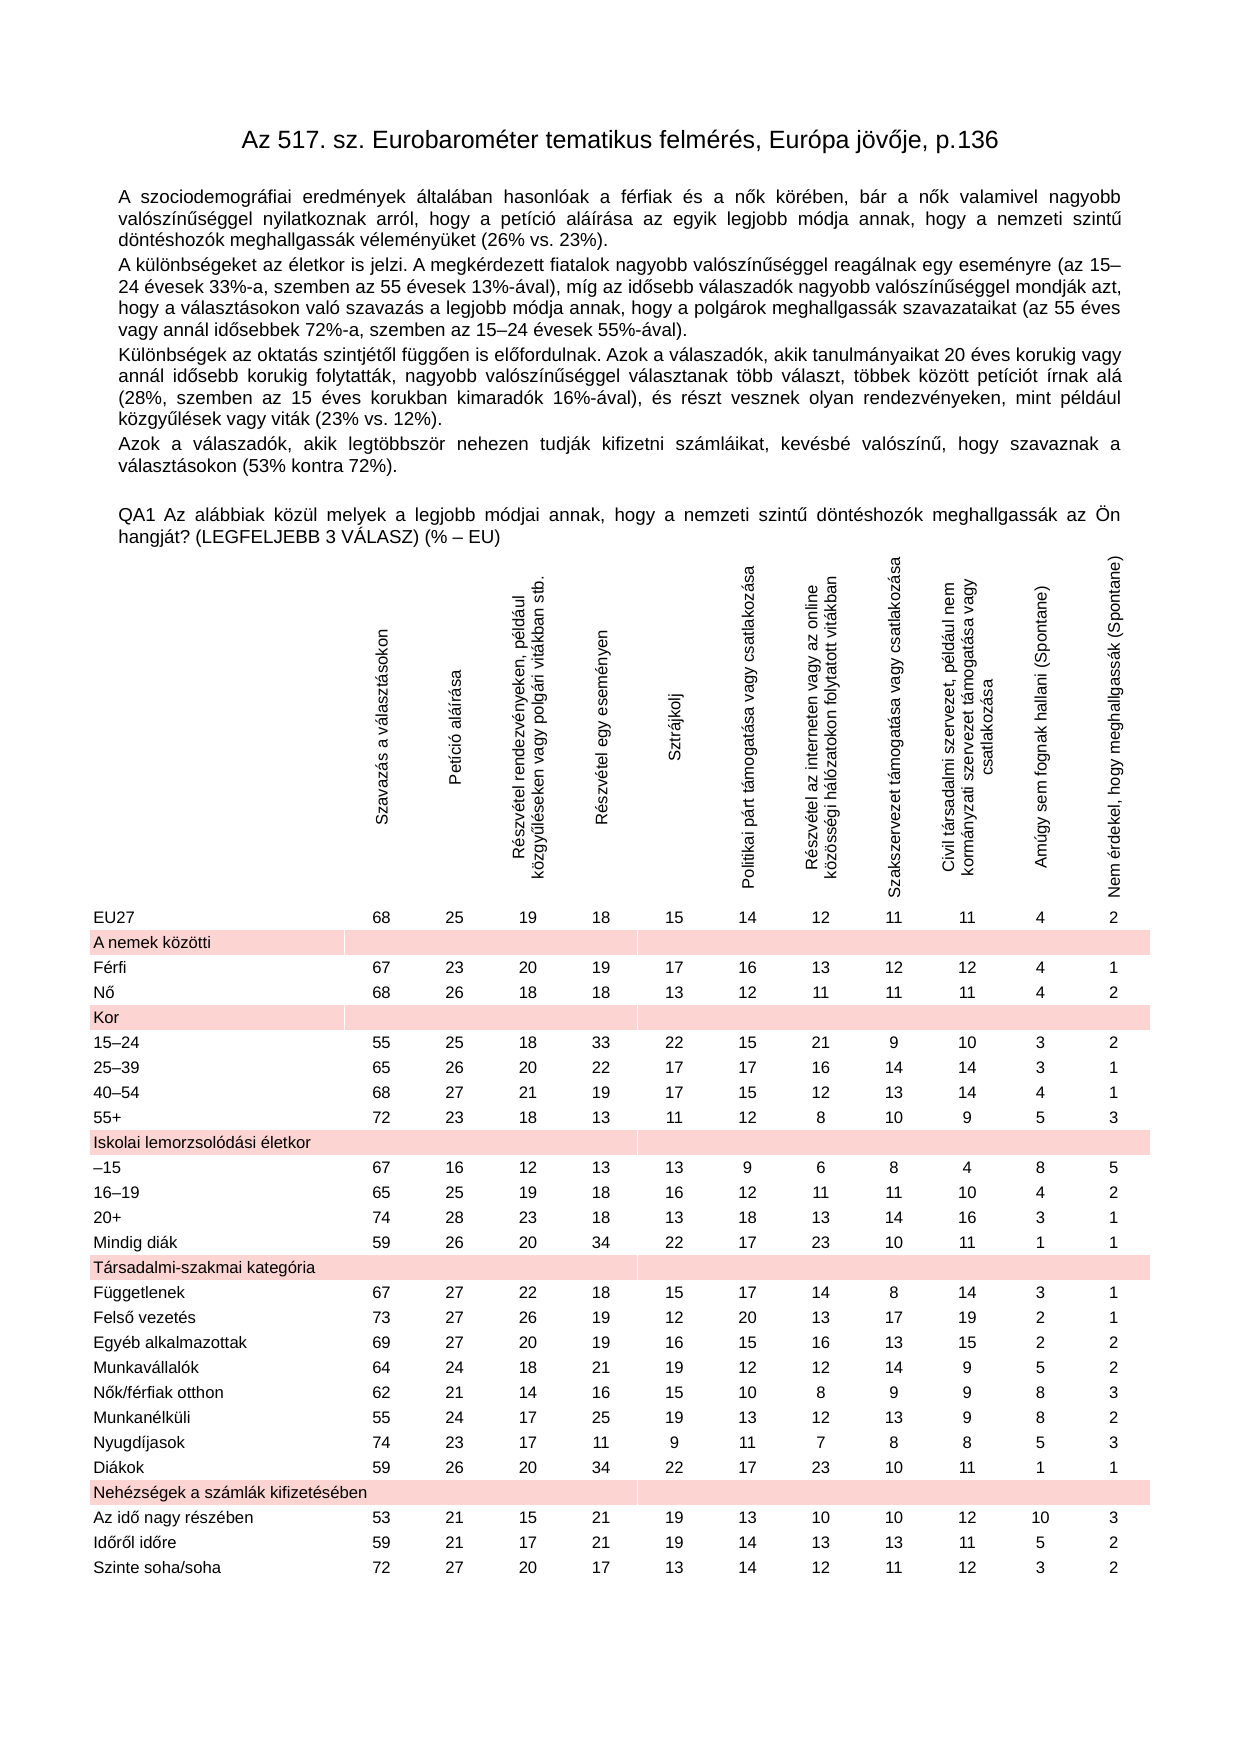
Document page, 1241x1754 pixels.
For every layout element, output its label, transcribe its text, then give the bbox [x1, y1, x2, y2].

table_cell 21 [564, 1530, 637, 1555]
table_cell [638, 1480, 711, 1505]
table_cell 22 [638, 1030, 711, 1055]
table_cell 17 [711, 1280, 784, 1305]
table_cell 17 [711, 1230, 784, 1255]
table_cell 13 [564, 1105, 637, 1130]
table_cell 9 [857, 1380, 930, 1405]
table_cell 15–24 [90, 1030, 344, 1055]
table_cell 13 [784, 1305, 857, 1330]
table_cell 2 [1077, 980, 1150, 1005]
table_cell 14 [784, 1280, 857, 1305]
table_cell [345, 1005, 418, 1030]
table_cell 14 [930, 1055, 1004, 1080]
table_cell 11 [930, 1230, 1004, 1255]
table_cell 2 [1077, 1355, 1150, 1380]
table_cell 13 [638, 1555, 711, 1580]
table_cell 8 [1004, 1155, 1077, 1180]
table_cell 59 [345, 1230, 418, 1255]
table_cell 25 [564, 1405, 637, 1430]
table_cell 20 [711, 1305, 784, 1330]
table_cell [564, 1005, 637, 1030]
text QA1 Az alábbiak közül melyek a legjobb módjai annak, hogy a nemzeti szintű döntéshozók meghallgassák az Ön hangját? (LEGFELJEBB 3 VÁLASZ) (% – EU) [118, 504, 1122, 547]
table_cell 9 [930, 1105, 1004, 1130]
table_cell 74 [345, 1430, 418, 1455]
table_cell 21 [564, 1355, 637, 1380]
table_cell 20 [491, 1055, 564, 1080]
table_cell 2 [1077, 1180, 1150, 1205]
table_cell 17 [564, 1555, 637, 1580]
table_cell [784, 1005, 857, 1030]
table_cell Nyugdíjasok [90, 1430, 344, 1455]
table_cell Mindig diák [90, 1230, 344, 1255]
table_cell 23 [491, 1205, 564, 1230]
table_cell [1004, 1130, 1077, 1155]
table_header Amúgy sem fognak hallani (Spontane) [1004, 550, 1077, 905]
table_cell 3 [1004, 1280, 1077, 1305]
table_cell 23 [418, 955, 491, 980]
table_cell [784, 930, 857, 955]
table_cell 12 [711, 1105, 784, 1130]
table_cell 8 [857, 1280, 930, 1305]
table_cell 55 [345, 1405, 418, 1430]
table_cell 15 [638, 1380, 711, 1405]
table_cell Munkanélküli [90, 1405, 344, 1430]
table_cell 34 [564, 1230, 637, 1255]
table_cell 20 [491, 1330, 564, 1355]
table_cell 16 [418, 1155, 491, 1180]
table_cell Nők/férfiak otthon [90, 1380, 344, 1405]
table_cell [638, 1005, 711, 1030]
table_cell 22 [564, 1055, 637, 1080]
table_cell 14 [711, 1555, 784, 1580]
table_cell [1004, 1255, 1077, 1280]
table_cell 19 [564, 1330, 637, 1355]
table_cell 13 [564, 1155, 637, 1180]
table_cell 27 [418, 1555, 491, 1580]
table_cell 2 [1077, 1555, 1150, 1580]
table_cell 11 [564, 1430, 637, 1455]
table_cell Nehézségek a számlák kifizetésében [90, 1480, 564, 1505]
table_cell –15 [90, 1155, 344, 1180]
text A különbségeket az életkor is jelzi. A megkérdezett fiatalok nagyobb valószínűséggel reagálnak egy eseményre (az 15–24 évesek 33%-a, szemben az 55 évesek 13%-ával), míg az idősebb válaszadók nagyobb valószínűséggel mondják azt, hogy a választásokon való szavazás a legjobb módja annak, hogy a polgárok meghallgassák szavazataikat (az 55 éves vagy annál idősebbek 72%-a, szemben az 15–24 évesek 55%-ával). [118, 254, 1122, 340]
table_cell 12 [930, 955, 1004, 980]
table_cell [784, 1130, 857, 1155]
table_cell 2 [1077, 1030, 1150, 1055]
table_cell [711, 1130, 784, 1155]
table_cell 16 [638, 1180, 711, 1205]
table_cell [857, 930, 930, 955]
table_cell 4 [1004, 955, 1077, 980]
table_cell 73 [345, 1305, 418, 1330]
table_cell [930, 1130, 1004, 1155]
table_cell 3 [1004, 1055, 1077, 1080]
table_cell [564, 1130, 637, 1155]
table_header Szavazás a választásokon [345, 550, 418, 905]
table_cell 14 [711, 1530, 784, 1555]
table_cell 11 [930, 980, 1004, 1005]
table_cell [711, 1255, 784, 1280]
table_cell A nemek közötti [90, 930, 344, 955]
table_cell 53 [345, 1505, 418, 1530]
table_cell 19 [638, 1505, 711, 1530]
table_cell [857, 1480, 930, 1505]
table_cell 13 [857, 1405, 930, 1430]
table_cell 27 [418, 1330, 491, 1355]
table_cell 15 [638, 1280, 711, 1305]
table_cell 55 [345, 1030, 418, 1055]
table_cell 11 [711, 1430, 784, 1455]
table_cell 11 [784, 1180, 857, 1205]
table_cell 20+ [90, 1205, 344, 1230]
table_cell Nő [90, 980, 344, 1005]
table_cell 16 [638, 1330, 711, 1355]
table_header Szakszervezet támogatása vagy csatlakozása [857, 550, 930, 905]
table_cell 19 [564, 955, 637, 980]
table_cell 22 [638, 1230, 711, 1255]
table_cell EU27 [90, 905, 344, 930]
table_cell 15 [638, 905, 711, 930]
table_cell 23 [418, 1105, 491, 1130]
table_cell 2 [1077, 905, 1150, 930]
table_cell [930, 1480, 1004, 1505]
table_cell 12 [711, 1180, 784, 1205]
table_cell 27 [418, 1305, 491, 1330]
table_cell [1004, 1480, 1077, 1505]
table_cell 3 [1004, 1555, 1077, 1580]
table_cell [1077, 1130, 1150, 1155]
table_cell [564, 930, 637, 955]
table_cell 2 [1077, 1530, 1150, 1555]
table_cell 9 [711, 1155, 784, 1180]
table_cell Diákok [90, 1455, 344, 1480]
table_cell 8 [930, 1430, 1004, 1455]
table_cell 13 [638, 1205, 711, 1230]
table_cell 10 [930, 1180, 1004, 1205]
table_cell 13 [784, 1530, 857, 1555]
table_cell 40–54 [90, 1080, 344, 1105]
table_cell 25–39 [90, 1055, 344, 1080]
table_cell 17 [638, 1080, 711, 1105]
table_cell 9 [857, 1030, 930, 1055]
table_cell 17 [491, 1430, 564, 1455]
table_cell 1 [1077, 1080, 1150, 1105]
table_cell 17 [711, 1455, 784, 1480]
table_cell 1 [1077, 1280, 1150, 1305]
table_cell [564, 1255, 637, 1280]
table_cell 14 [930, 1280, 1004, 1305]
table_cell [784, 1255, 857, 1280]
table_cell 28 [418, 1205, 491, 1230]
table_cell [491, 1005, 564, 1030]
table_cell 72 [345, 1105, 418, 1130]
table_cell 13 [857, 1080, 930, 1105]
table_cell 11 [930, 905, 1004, 930]
table_cell 3 [1004, 1205, 1077, 1230]
table_cell 12 [711, 980, 784, 1005]
table_cell 62 [345, 1380, 418, 1405]
table_cell 4 [930, 1155, 1004, 1180]
table_cell 26 [418, 980, 491, 1005]
table_cell 21 [418, 1505, 491, 1530]
table_cell [857, 1255, 930, 1280]
table_cell 72 [345, 1555, 418, 1580]
table_header Sztrájkolj [638, 550, 711, 905]
table_cell 15 [930, 1330, 1004, 1355]
table_cell 26 [418, 1455, 491, 1480]
table_cell 19 [638, 1530, 711, 1555]
table_cell 1 [1077, 955, 1150, 980]
table_cell 14 [930, 1080, 1004, 1105]
table_cell [1077, 1005, 1150, 1030]
table_cell 20 [491, 1555, 564, 1580]
table_cell 19 [638, 1355, 711, 1380]
table_cell 25 [418, 1030, 491, 1055]
table_cell 5 [1077, 1155, 1150, 1180]
table_cell 12 [491, 1155, 564, 1180]
table_cell 22 [491, 1280, 564, 1305]
table_cell 20 [491, 1230, 564, 1255]
table_cell 8 [857, 1430, 930, 1455]
table_cell 18 [564, 980, 637, 1005]
table_cell 3 [1004, 1030, 1077, 1055]
table_cell 9 [930, 1380, 1004, 1405]
table_header Petíció aláírása [418, 550, 491, 905]
table_cell 14 [711, 905, 784, 930]
table_cell 34 [564, 1455, 637, 1480]
table_cell Időről időre [90, 1530, 344, 1555]
table_cell 11 [638, 1105, 711, 1130]
table_cell 4 [1004, 980, 1077, 1005]
table_cell 21 [784, 1030, 857, 1055]
table_cell Szinte soha/soha [90, 1555, 344, 1580]
table_cell 2 [1077, 1330, 1150, 1355]
table_cell 1 [1004, 1230, 1077, 1255]
table_cell 13 [784, 1205, 857, 1230]
table_cell 12 [857, 955, 930, 980]
table_cell 74 [345, 1205, 418, 1230]
table_cell 18 [564, 1180, 637, 1205]
table_cell 64 [345, 1355, 418, 1380]
text Különbségek az oktatás szintjétől függően is előfordulnak. Azok a válaszadók, akik tanulmányaikat 20 éves korukig vagy annál idősebb korukig folytatták, nagyobb valószínűséggel választanak több választ, többek között petíciót írnak alá (28%, szemben az 15 éves korukban kimaradók 16%-ával), és részt vesznek olyan rendezvényeken, mint például közgyűlések vagy viták (23% vs. 12%). [118, 343, 1122, 430]
text Azok a válaszadók, akik legtöbbször nehezen tudják kifizetni számláikat, kevésbé valószínű, hogy szavaznak a választásokon (53% kontra 72%). [118, 433, 1122, 476]
table_cell 67 [345, 1155, 418, 1180]
table_cell 13 [857, 1530, 930, 1555]
table_cell 13 [638, 980, 711, 1005]
table_cell 65 [345, 1055, 418, 1080]
table_cell 14 [857, 1205, 930, 1230]
table_cell Felső vezetés [90, 1305, 344, 1330]
table_cell 11 [857, 1555, 930, 1580]
table_cell 17 [491, 1530, 564, 1555]
table_cell 27 [418, 1080, 491, 1105]
table_cell 3 [1077, 1380, 1150, 1405]
table_cell 23 [784, 1455, 857, 1480]
table_cell Munkavállalók [90, 1355, 344, 1380]
table_cell 2 [1004, 1330, 1077, 1355]
table_header Politikai párt támogatása vagy csatlakozása [711, 550, 784, 905]
table_cell 16 [564, 1380, 637, 1405]
table_cell 15 [711, 1030, 784, 1055]
table_cell [418, 930, 491, 955]
table_header [90, 550, 344, 905]
table_cell 16 [930, 1205, 1004, 1230]
table_cell 8 [857, 1155, 930, 1180]
table_cell 26 [418, 1055, 491, 1080]
table_cell [930, 930, 1004, 955]
table_cell 2 [1004, 1305, 1077, 1330]
table_cell 11 [784, 980, 857, 1005]
table_cell 18 [564, 1205, 637, 1230]
table_cell 11 [857, 980, 930, 1005]
table_cell 25 [418, 1180, 491, 1205]
table_cell [1077, 930, 1150, 955]
table_cell 69 [345, 1330, 418, 1355]
table_header Nem érdekel, hogy meghallgassák (Spontane) [1077, 550, 1150, 905]
table_cell 14 [857, 1055, 930, 1080]
table_cell 65 [345, 1180, 418, 1205]
table_cell 27 [418, 1280, 491, 1305]
table_cell 7 [784, 1430, 857, 1455]
table_cell 13 [711, 1505, 784, 1530]
table_cell 18 [564, 905, 637, 930]
table_cell 16–19 [90, 1180, 344, 1205]
table_cell 4 [1004, 1180, 1077, 1205]
table_cell 20 [491, 1455, 564, 1480]
table_cell [418, 1005, 491, 1030]
table_cell Társadalmi-szakmai kategória [90, 1255, 564, 1280]
table_cell 10 [1004, 1505, 1077, 1530]
table_cell 1 [1077, 1230, 1150, 1255]
table_cell 23 [418, 1430, 491, 1455]
table_cell 17 [638, 955, 711, 980]
table_cell 25 [418, 905, 491, 930]
table_cell [345, 930, 418, 955]
table_header Részvétel az interneten vagy az online közösségi hálózatokon folytatott vitákban [784, 550, 857, 905]
table_cell [857, 1005, 930, 1030]
table_header Civil társadalmi szervezet, például nem kormányzati szervezet támogatása vagy csatlakozása [930, 550, 1004, 905]
table_cell 20 [491, 955, 564, 980]
table_cell 12 [784, 1080, 857, 1105]
table_header Részvétel rendezvényeken, például közgyűléseken vagy polgári vitákban stb. [491, 550, 564, 905]
table_cell 8 [784, 1105, 857, 1130]
table_cell 68 [345, 980, 418, 1005]
table_cell 16 [784, 1055, 857, 1080]
table_cell 11 [930, 1530, 1004, 1555]
table_cell 3 [1077, 1105, 1150, 1130]
table_cell [638, 1130, 711, 1155]
table_cell 18 [711, 1205, 784, 1230]
table_cell 1 [1077, 1455, 1150, 1480]
table_cell 11 [857, 905, 930, 930]
table_cell 1 [1077, 1205, 1150, 1230]
table_cell 1 [1077, 1055, 1150, 1080]
table_cell 12 [784, 1555, 857, 1580]
table_cell 59 [345, 1455, 418, 1480]
table_cell 4 [1004, 905, 1077, 930]
table_cell 68 [345, 905, 418, 930]
table_cell 19 [491, 905, 564, 930]
table_cell Kor [90, 1005, 344, 1030]
table_cell 67 [345, 1280, 418, 1305]
table_cell 13 [857, 1330, 930, 1355]
table_cell 23 [784, 1230, 857, 1255]
table_cell Egyéb alkalmazottak [90, 1330, 344, 1355]
table_cell 10 [930, 1030, 1004, 1055]
table_cell Az idő nagy részében [90, 1505, 344, 1530]
table_cell 10 [857, 1455, 930, 1480]
table_cell 10 [857, 1230, 930, 1255]
table_cell [1077, 1480, 1150, 1505]
table_cell 12 [784, 1405, 857, 1430]
table_cell 8 [784, 1380, 857, 1405]
table_cell 1 [1077, 1305, 1150, 1330]
table_cell 6 [784, 1155, 857, 1180]
table_cell 5 [1004, 1105, 1077, 1130]
table_cell [638, 930, 711, 955]
table_cell 67 [345, 955, 418, 980]
table_cell [711, 930, 784, 955]
table_cell 5 [1004, 1530, 1077, 1555]
table_cell [784, 1480, 857, 1505]
table_cell 55+ [90, 1105, 344, 1130]
table_cell 12 [711, 1355, 784, 1380]
table_cell 9 [930, 1355, 1004, 1380]
table_cell 12 [930, 1555, 1004, 1580]
table_cell 12 [784, 905, 857, 930]
table_cell [857, 1130, 930, 1155]
table_cell 21 [418, 1380, 491, 1405]
table_cell 21 [564, 1505, 637, 1530]
table_cell [1004, 1005, 1077, 1030]
table_cell 18 [491, 1030, 564, 1055]
table_cell [564, 1480, 637, 1505]
table_cell 18 [491, 980, 564, 1005]
table_cell 17 [638, 1055, 711, 1080]
table_cell 13 [711, 1405, 784, 1430]
table_cell Iskolai lemorzsolódási életkor [90, 1130, 564, 1155]
table_cell 14 [857, 1355, 930, 1380]
text A szociodemográfiai eredmények általában hasonlóak a férfiak és a nők körében, bár a nők valamivel nagyobb valószínűséggel nyilatkoznak arról, hogy a petíció aláírása az egyik legjobb módja annak, hogy a nemzeti szintű döntéshozók meghallgassák véleményüket (26% vs. 23%). [118, 186, 1122, 251]
table_cell 5 [1004, 1355, 1077, 1380]
table_cell 13 [638, 1155, 711, 1180]
table_cell 15 [711, 1330, 784, 1355]
table_cell 14 [491, 1380, 564, 1405]
table_cell 17 [491, 1405, 564, 1430]
table_cell 18 [491, 1105, 564, 1130]
table_cell 11 [857, 1180, 930, 1205]
table_cell 68 [345, 1080, 418, 1105]
table_cell 16 [711, 955, 784, 980]
table_cell 26 [491, 1305, 564, 1330]
table_cell 19 [564, 1305, 637, 1330]
table_cell [711, 1480, 784, 1505]
table_cell Függetlenek [90, 1280, 344, 1305]
table_cell [930, 1255, 1004, 1280]
table_cell 19 [638, 1405, 711, 1430]
table_cell 17 [711, 1055, 784, 1080]
table_cell 15 [711, 1080, 784, 1105]
table_cell [1004, 930, 1077, 955]
table_cell 19 [564, 1080, 637, 1105]
table_cell 12 [784, 1355, 857, 1380]
table_cell 1 [1004, 1455, 1077, 1480]
table_cell 10 [857, 1105, 930, 1130]
table_cell 19 [930, 1305, 1004, 1330]
table_cell 2 [1077, 1405, 1150, 1430]
table_cell 12 [930, 1505, 1004, 1530]
table_cell 19 [491, 1180, 564, 1205]
table_cell 22 [638, 1455, 711, 1480]
table_cell [1077, 1255, 1150, 1280]
table_cell 10 [711, 1380, 784, 1405]
table_cell [491, 930, 564, 955]
table_cell 3 [1077, 1505, 1150, 1530]
table_cell 16 [784, 1330, 857, 1355]
table_cell 12 [638, 1305, 711, 1330]
table_cell 17 [857, 1305, 930, 1330]
table_cell 8 [1004, 1380, 1077, 1405]
table_cell 24 [418, 1355, 491, 1380]
table_cell 13 [784, 955, 857, 980]
table_cell 8 [1004, 1405, 1077, 1430]
table_cell 26 [418, 1230, 491, 1255]
table_cell 4 [1004, 1080, 1077, 1105]
table_cell 5 [1004, 1430, 1077, 1455]
table_cell [711, 1005, 784, 1030]
table_cell 18 [564, 1280, 637, 1305]
table_cell 24 [418, 1405, 491, 1430]
table_cell [930, 1005, 1004, 1030]
table_cell 10 [784, 1505, 857, 1530]
table_cell 9 [930, 1405, 1004, 1430]
table_cell 21 [491, 1080, 564, 1105]
table_cell Férfi [90, 955, 344, 980]
table_cell 3 [1077, 1430, 1150, 1455]
table_cell 33 [564, 1030, 637, 1055]
table_cell 21 [418, 1530, 491, 1555]
table_cell 15 [491, 1505, 564, 1530]
table_cell 9 [638, 1430, 711, 1455]
table_cell 18 [491, 1355, 564, 1380]
table_cell 11 [930, 1455, 1004, 1480]
table_cell 59 [345, 1530, 418, 1555]
table_cell 10 [857, 1505, 930, 1530]
table_header Részvétel egy eseményen [564, 550, 637, 905]
table_cell [638, 1255, 711, 1280]
